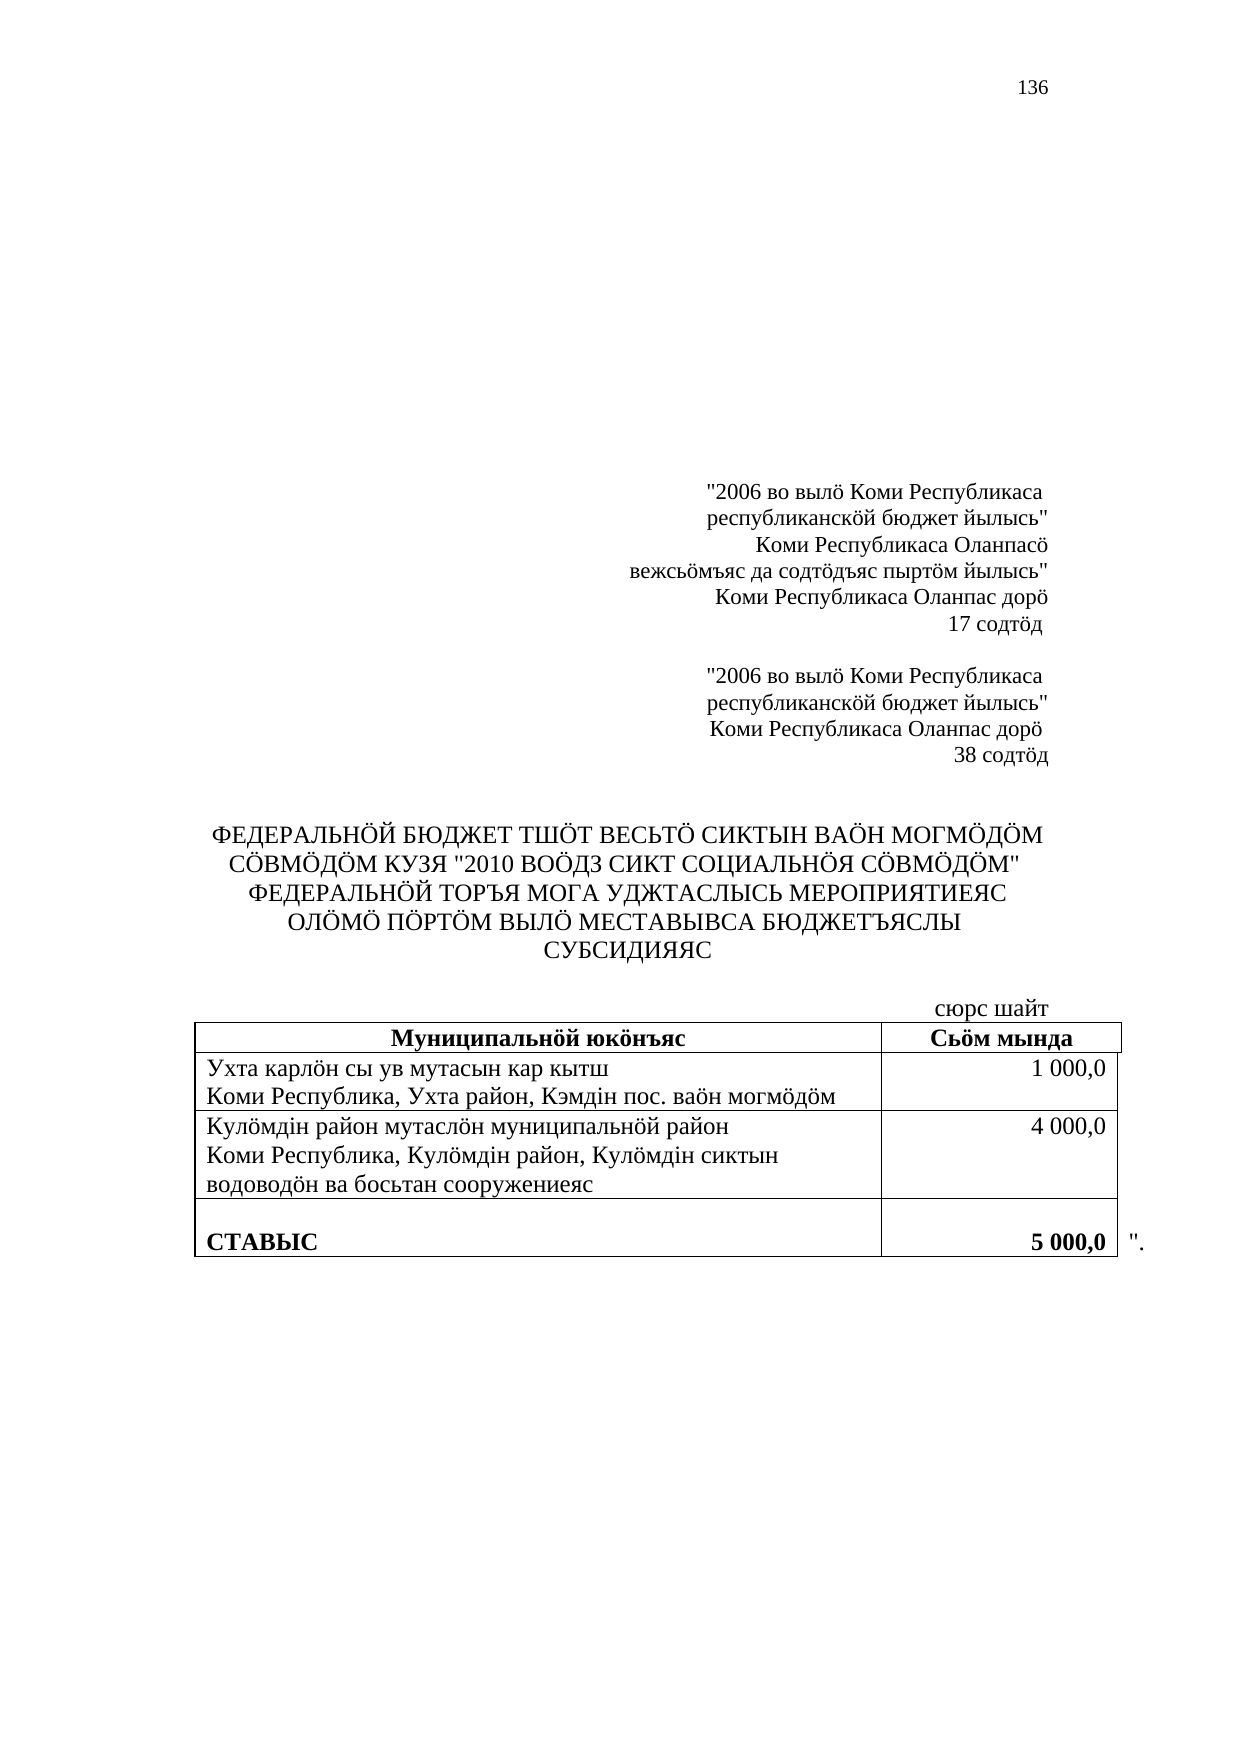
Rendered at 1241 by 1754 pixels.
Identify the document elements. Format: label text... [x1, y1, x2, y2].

table_cell [1118, 1110, 1182, 1197]
table_header Сьöм мында [882, 1023, 1121, 1052]
text Коми Республикаса Оланпас дорö [207, 715, 1048, 741]
table_cell СТАВЫС [196, 1199, 881, 1256]
text республиканскöй бюджет йылысь" [207, 504, 1048, 531]
table_cell 5 000,0 [882, 1199, 1117, 1256]
text ФЕДЕРАЛЬНÖЙ ТОРЪЯ МОГА УДЖТАСЛЫСЬ МЕРОПРИЯТИЕЯС ОЛÖМÖ ПÖРТÖМ ВЫЛÖ МЕСТАВЫВСА БЮДЖЕТЪЯСЛЫ [207, 878, 1048, 936]
table_cell 4 000,0 [882, 1111, 1117, 1197]
text 17 содтöд [207, 610, 1048, 636]
text Коми Республикаса Оланпас дорö [207, 583, 1048, 610]
text 38 содтöд [207, 741, 1048, 768]
table_cell ". [1118, 1198, 1182, 1256]
table_cell [1118, 1052, 1182, 1110]
text Коми Республикаса Оланпасö [207, 531, 1048, 557]
text "2006 во вылö Коми Республикаса [207, 478, 1048, 504]
text вежсьöмъяс да содтöдъяс пыртöм йылысь" [207, 557, 1048, 583]
text республиканскöй бюджет йылысь" [207, 689, 1048, 715]
text СУБСИДИЯЯС [207, 936, 1048, 964]
text ФЕДЕРАЛЬНÖЙ БЮДЖЕТ ТШÖТ ВЕСЬТÖ СИКТЫН ВАÖН МОГМÖДÖМ СÖВМÖДÖМ КУЗЯ "2010 ВОÖДЗ СИКТ СОЦИАЛЬНÖЯ СÖВМÖДÖМ" [207, 821, 1048, 878]
table_cell Ухта карлöн сы ув мутасын кар кытш Коми Республика, Ухта район, Кэмдiн пос. ваöн могмöдöм [196, 1053, 881, 1110]
table_header Муниципальнöй юкöнъяс [196, 1023, 881, 1052]
table_cell Кулöмдiн район мутаслöн муниципальнöй район Коми Республика, Кулöмдiн район, Кулöмдiн сиктын водоводöн ва босьтан сооружениеяс [196, 1111, 881, 1197]
text сюрс шайт [207, 993, 1048, 1022]
table_header [1122, 1022, 1182, 1052]
table_cell 1 000,0 [882, 1053, 1117, 1110]
text "2006 во вылö Коми Республикаса [207, 662, 1048, 689]
